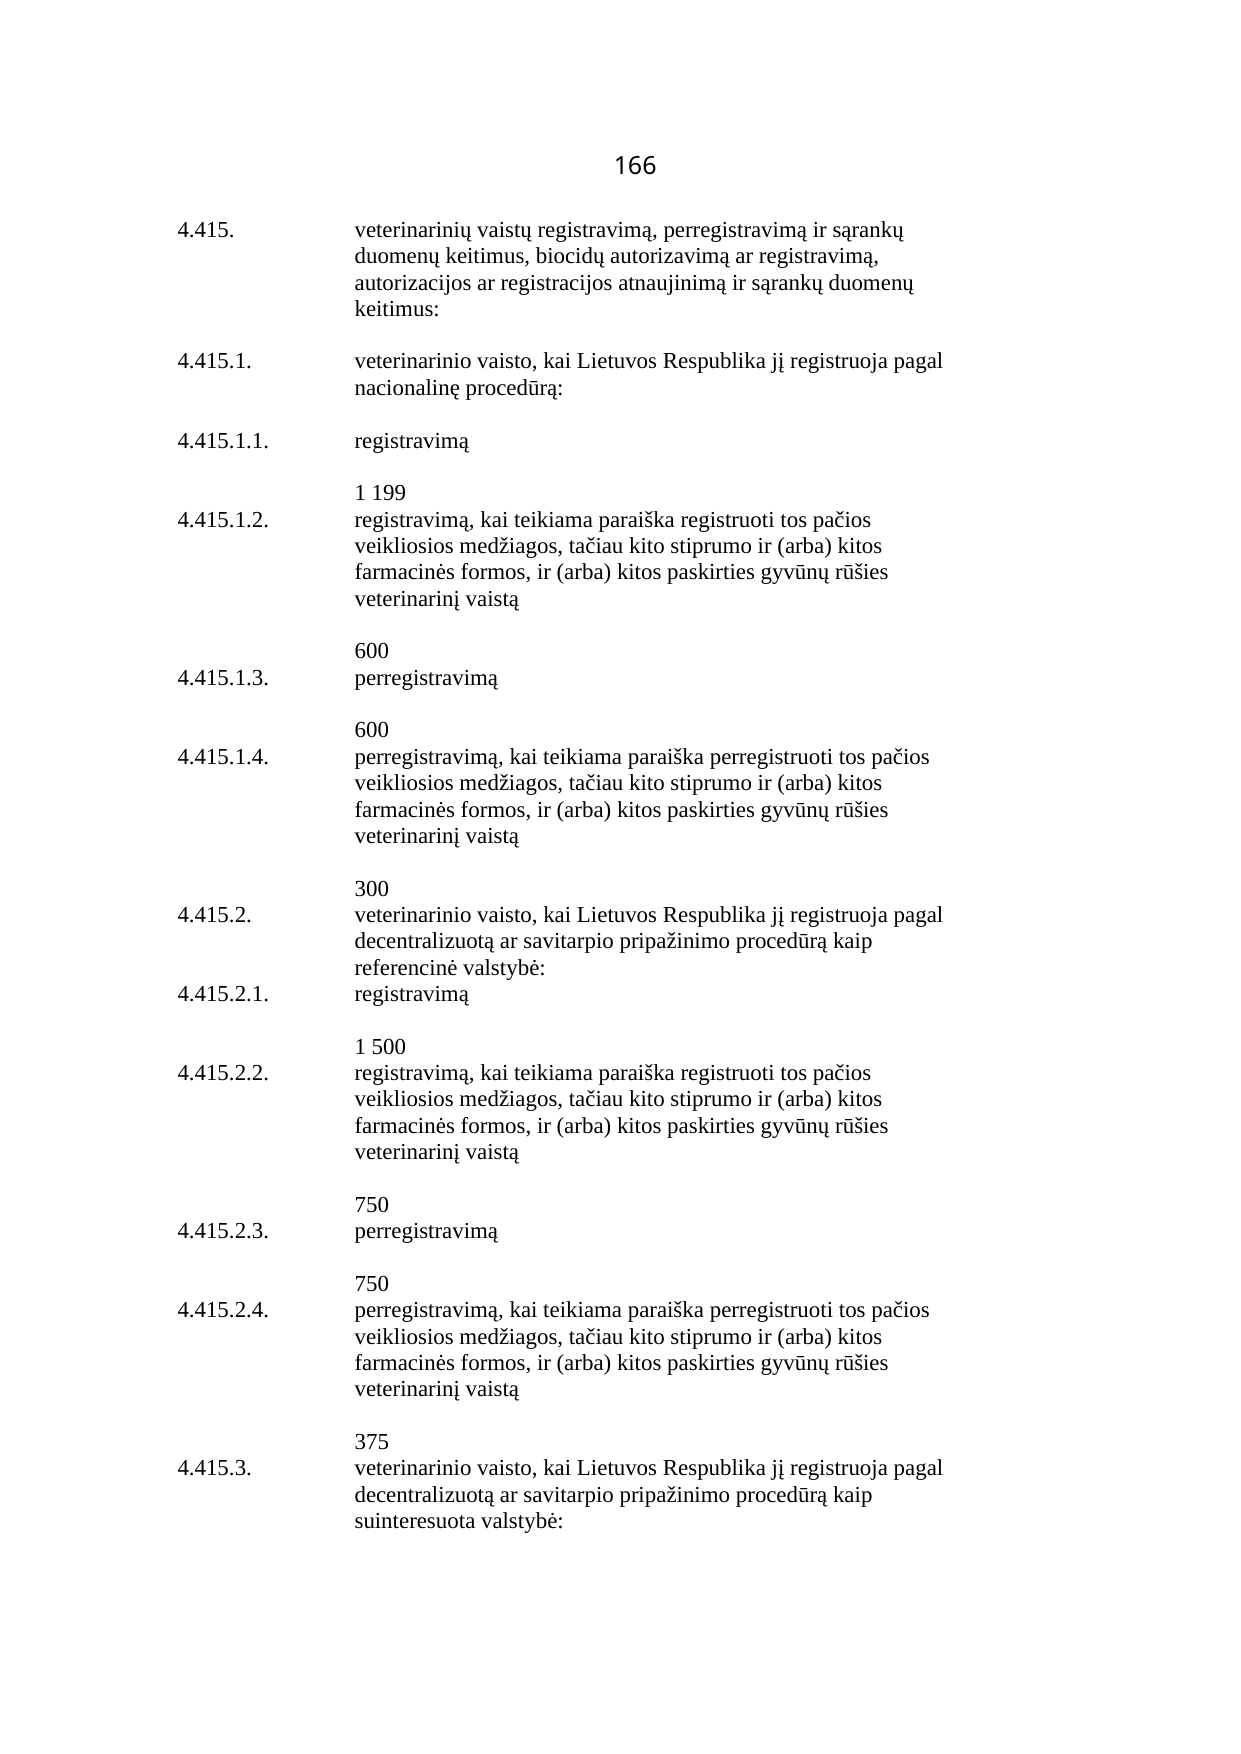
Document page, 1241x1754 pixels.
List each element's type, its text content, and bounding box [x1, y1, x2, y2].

text veterinarinį vaistą 750 [354, 1138, 945, 1217]
text 4.415. veterinarinių vaistų registravimą, perregistravimą ir sąrankų [177, 216, 945, 242]
text 4.415.3. veterinarinio vaisto, kai Lietuvos Respublika jį registruoja pagal [177, 1454, 945, 1481]
text veterinarinį vaistą 600 [354, 585, 945, 664]
text 4.415.2.1. registravimą 1 500 [177, 980, 945, 1059]
text decentralizuotą ar savitarpio pripažinimo procedūrą kaip [354, 927, 945, 954]
text farmacinės formos, ir (arba) kitos paskirties gyvūnų rūšies [354, 558, 945, 585]
text farmacinės formos, ir (arba) kitos paskirties gyvūnų rūšies [354, 1112, 945, 1138]
text 4.415.1.2. registravimą, kai teikiama paraiška registruoti tos pačios [177, 506, 945, 532]
text veikliosios medžiagos, tačiau kito stiprumo ir (arba) kitos [354, 1086, 945, 1112]
text veterinarinį vaistą 375 [354, 1375, 945, 1454]
text 4.415.2.2. registravimą, kai teikiama paraiška registruoti tos pačios [177, 1059, 945, 1086]
text veikliosios medžiagos, tačiau kito stiprumo ir (arba) kitos [354, 1323, 945, 1349]
text farmacinės formos, ir (arba) kitos paskirties gyvūnų rūšies [354, 796, 945, 822]
text 4.415.1. veterinarinio vaisto, kai Lietuvos Respublika jį registruoja pagal [177, 348, 945, 374]
text duomenų keitimus, biocidų autorizavimą ar registravimą, [354, 242, 945, 268]
text veikliosios medžiagos, tačiau kito stiprumo ir (arba) kitos [354, 532, 945, 558]
text veikliosios medžiagos, tačiau kito stiprumo ir (arba) kitos [354, 769, 945, 796]
text 4.415.2.4. perregistravimą, kai teikiama paraiška perregistruoti tos pačios [177, 1296, 945, 1323]
text 4.415.2.3. perregistravimą 750 [177, 1217, 945, 1296]
text 4.415.1.4. perregistravimą, kai teikiama paraiška perregistruoti tos pačios [177, 743, 945, 769]
text 4.415.1.1. registravimą 1 199 [177, 427, 945, 506]
text keitimus: [354, 295, 945, 348]
text farmacinės formos, ir (arba) kitos paskirties gyvūnų rūšies [354, 1349, 945, 1375]
text suinteresuota valstybė: [354, 1507, 945, 1560]
text nacionalinę procedūrą: [354, 374, 945, 427]
text autorizacijos ar registracijos atnaujinimą ir sąrankų duomenų [354, 268, 945, 295]
text veterinarinį vaistą 300 [354, 822, 945, 901]
text 4.415.2. veterinarinio vaisto, kai Lietuvos Respublika jį registruoja pagal [177, 901, 945, 927]
text decentralizuotą ar savitarpio pripažinimo procedūrą kaip [354, 1481, 945, 1507]
text referencinė valstybė: [354, 954, 945, 980]
text 4.415.1.3. perregistravimą 600 [177, 664, 945, 743]
